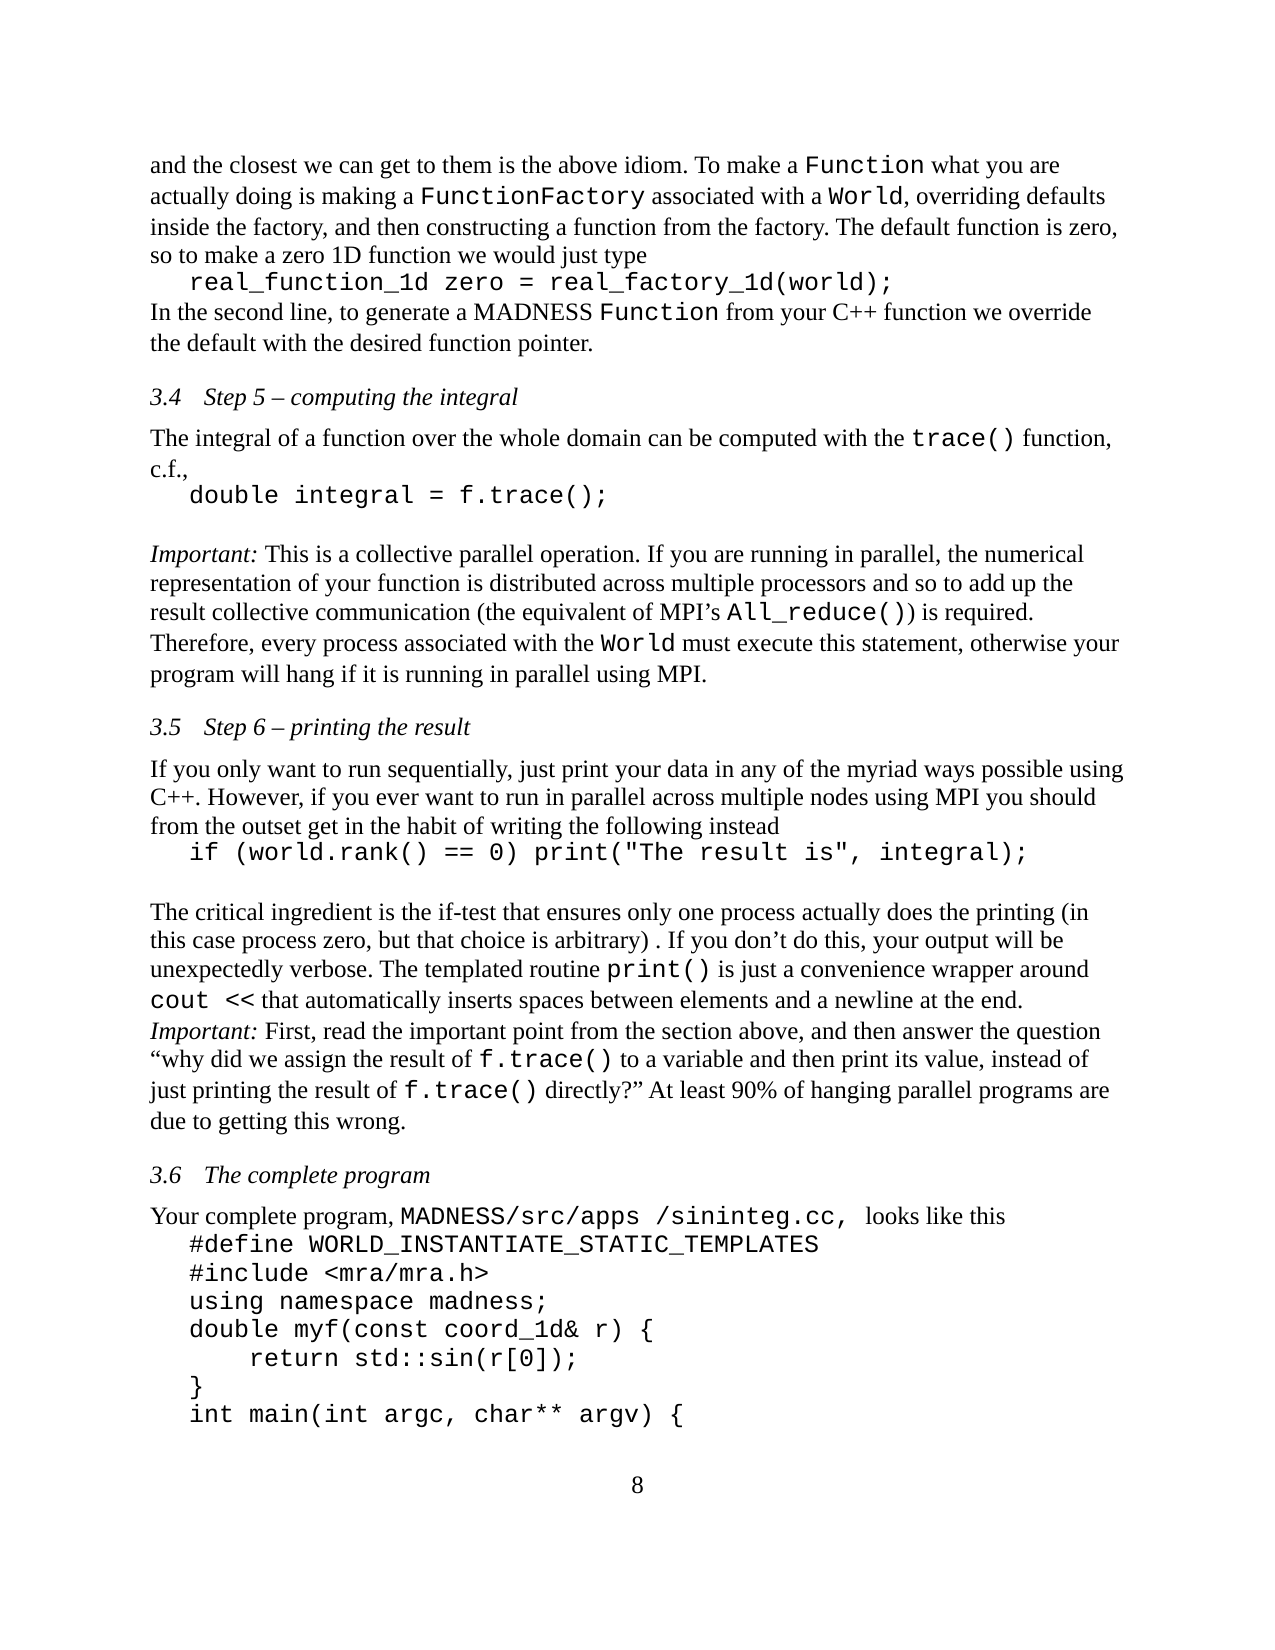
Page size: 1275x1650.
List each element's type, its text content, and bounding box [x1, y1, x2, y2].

subtitle Step 6 – printing the result [150, 712, 1125, 741]
text Important: First, read the important point from the section above, and then answer the question “why did we assign the result of f.trace() to a variable and then print its value, instead of just printing the result of f.trace() directly?” At least 90% of hanging parallel programs are due to getting this wrong. [150, 1016, 1125, 1135]
text Your complete program, MADNESS/src/apps /sininteg.cc, looks like this [150, 1201, 1125, 1232]
text } [189, 1374, 1125, 1402]
subtitle Step 5 – computing the integral [150, 382, 1125, 411]
text double myf(const coord_1d& r) { [189, 1317, 1125, 1345]
text if (world.rank() == 0) print("The result is", integral); [189, 840, 1125, 868]
text and the closest we can get to them is the above idiom. To make a Function what you are actually doing is making a FunctionFactory associated with a World, overriding defaults inside the factory, and then constructing a function from the factory. The default function is zero, so to make a zero 1D function we would just type [150, 150, 1125, 269]
text double integral = f.trace(); [189, 483, 1125, 511]
text int main(int argc, char** argv) { [189, 1402, 1125, 1430]
text The integral of a function over the whole domain can be computed with the trace() function, c.f., [150, 423, 1125, 483]
text If you only want to run sequentially, just print your data in any of the myriad ways possible using C++. However, if you ever want to run in parallel across multiple nodes using MPI you should from the outset get in the habit of writing the following instead [150, 754, 1125, 840]
subtitle The complete program [150, 1160, 1125, 1189]
text #include <mra/mra.h> [189, 1260, 1125, 1289]
text The critical ingredient is the if-test that ensures only one process actually does the printing (in this case process zero, but that choice is arbitrary) . If you don’t do this, your output will be unexpectedly verbose. The templated routine print() is just a convenience wrapper around cout << that automatically inserts spaces between elements and a newline at the end. [150, 897, 1125, 1016]
text using namespace madness; [189, 1289, 1125, 1317]
text Important: This is a collective parallel operation. If you are running in parallel, the numerical representation of your function is distributed across multiple processors and so to add up the result collective communication (the equivalent of MPI’s All_reduce()) is required. Therefore, every process associated with the World must execute this statement, otherwise your program will hang if it is running in parallel using MPI. [150, 539, 1125, 687]
text #define WORLD_INSTANTIATE_STATIC_TEMPLATES [189, 1232, 1125, 1260]
text return std::sin(r[0]); [189, 1345, 1125, 1374]
text In the second line, to generate a MADNESS Function from your C++ function we override the default with the desired function pointer. [150, 297, 1125, 357]
text real_function_1d zero = real_factory_1d(world); [189, 269, 1125, 297]
